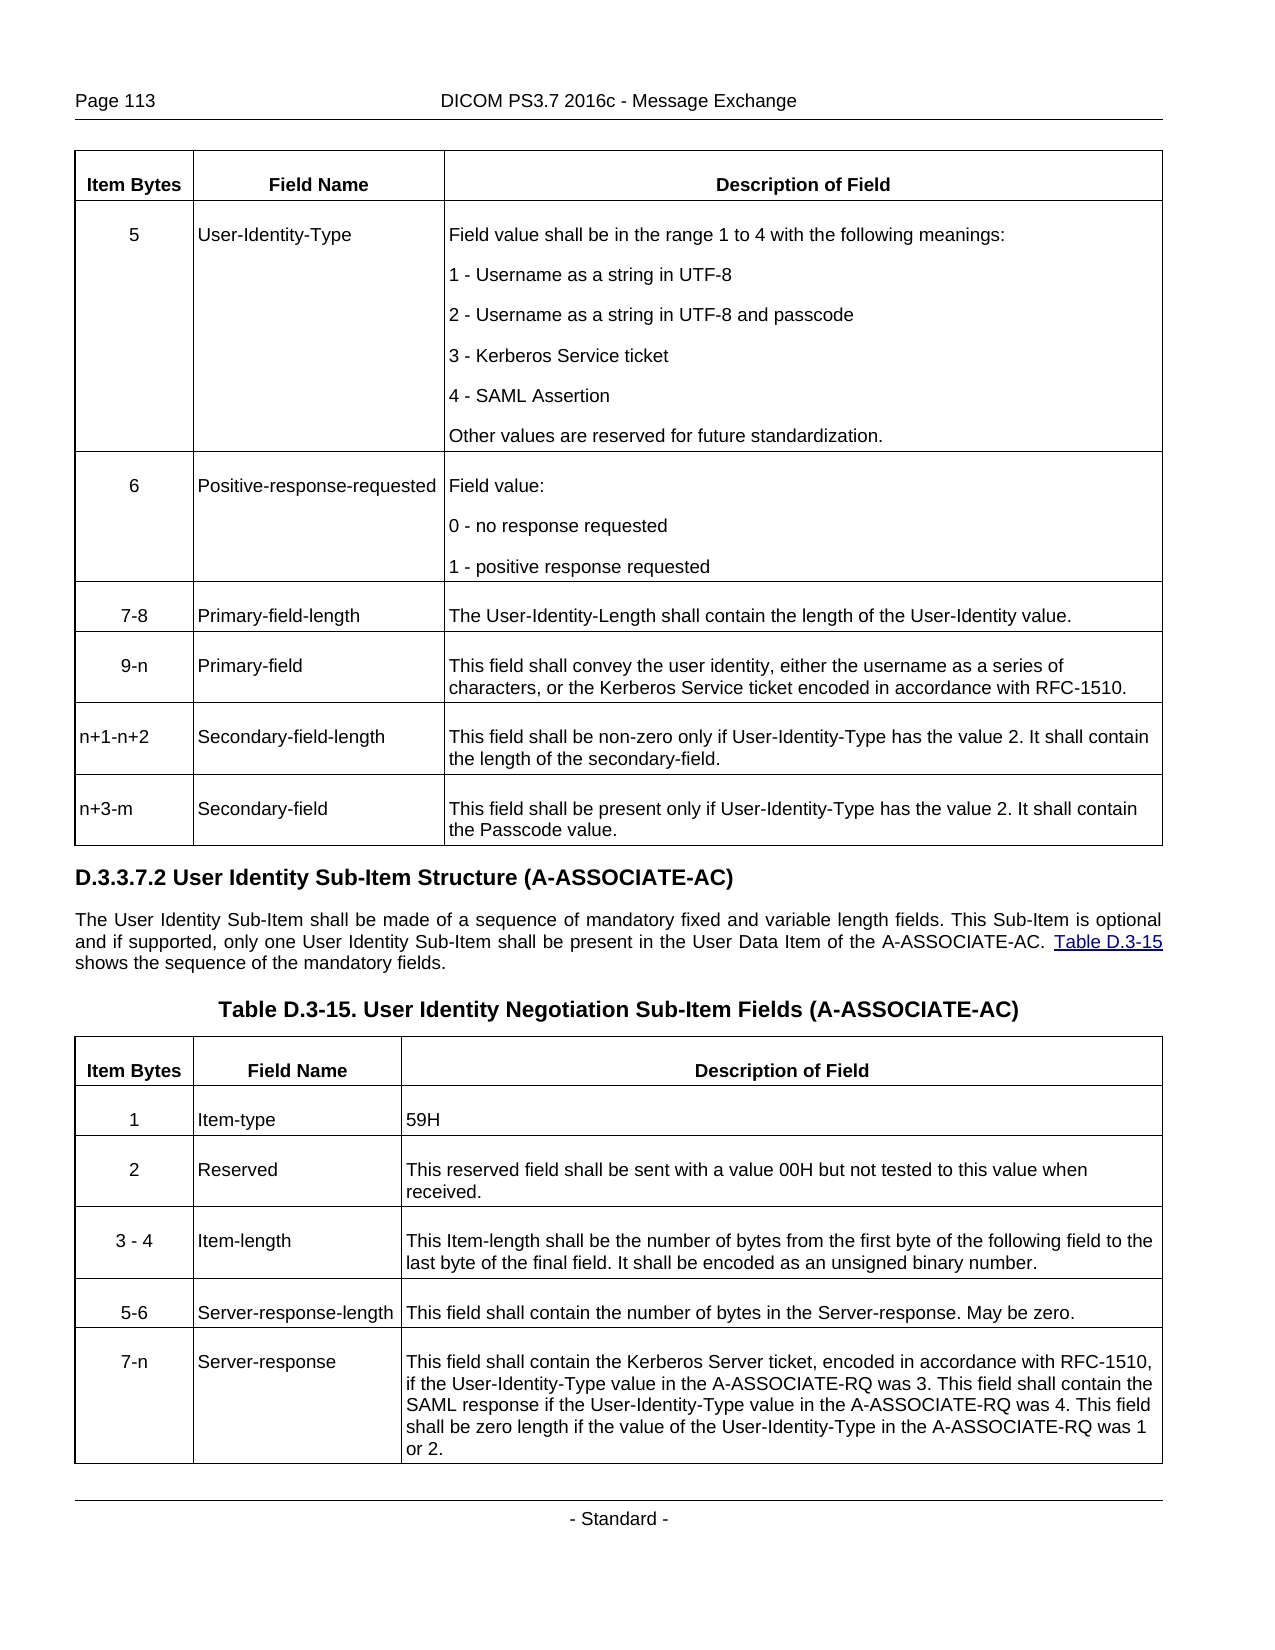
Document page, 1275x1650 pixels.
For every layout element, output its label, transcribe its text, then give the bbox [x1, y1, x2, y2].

text The User Identity Sub-Item shall be made of a sequence of mandatory fixed and variable length fields. This Sub-Item is optional and if supported, only one User Identity Sub-Item shall be present in the User Data Item of the A-ASSOCIATE-AC. Table D.3-15 shows the sequence of the mandatory fields. [75, 909, 1162, 974]
table_cell n+3-m [76, 775, 193, 845]
table_cell Field value: 0 - no response requested 1 - positive response requested [445, 452, 1162, 581]
table_cell This field shall be present only if User-Identity-Type has the value 2. It shall contain the Passcode value. [445, 775, 1162, 845]
table_cell 5-6 [76, 1279, 193, 1327]
table_header Field Name [194, 151, 444, 200]
table_header Field Name [194, 1037, 401, 1085]
table_cell Server-response-length [194, 1279, 401, 1327]
table_cell 59H [402, 1086, 1162, 1135]
table_cell 7-8 [76, 582, 193, 631]
table_cell The User-Identity-Length shall contain the length of the User-Identity value. [445, 582, 1162, 631]
table_cell 7-n [76, 1328, 193, 1463]
table_cell Positive-response-requested [194, 452, 444, 581]
table_cell Item-length [194, 1207, 401, 1277]
text Table D.3-15. User Identity Negotiation Sub-Item Fields (A-ASSOCIATE-AC) [75, 996, 1162, 1022]
table_header Item Bytes [76, 1037, 193, 1085]
table_cell This field shall contain the Kerberos Server ticket, encoded in accordance with RFC-1510, if the User-Identity-Type value in the A-ASSOCIATE-RQ was 3. This field shall contain the SAML response if the User-Identity-Type value in the A-ASSOCIATE-RQ was 4. This field shall be zero length if the value of the User-Identity-Type in the A-ASSOCIATE-RQ was 1 or 2. [402, 1328, 1162, 1463]
table_cell Primary-field-length [194, 582, 444, 631]
table_cell n+1-n+2 [76, 703, 193, 773]
table_cell 2 [76, 1136, 193, 1206]
table_cell Secondary-field [194, 775, 444, 845]
table_cell This Item-length shall be the number of bytes from the first byte of the following field to the last byte of the final field. It shall be encoded as an unsigned binary number. [402, 1207, 1162, 1277]
table_cell This field shall convey the user identity, either the username as a series of characters, or the Kerberos Service ticket encoded in accordance with RFC-1510. [445, 632, 1162, 702]
table_cell Server-response [194, 1328, 401, 1463]
table_cell Field value shall be in the range 1 to 4 with the following meanings: 1 - Username as a string in UTF-8 2 - Username as a string in UTF-8 and passcode 3 - Kerberos Service ticket 4 - SAML Assertion Other values are reserved for future standardization. [445, 201, 1162, 451]
table_cell 9-n [76, 632, 193, 702]
table_header Description of Field [402, 1037, 1162, 1085]
table_cell This field shall contain the number of bytes in the Server-response. May be zero. [402, 1279, 1162, 1327]
table_cell Item-type [194, 1086, 401, 1135]
table_cell Reserved [194, 1136, 401, 1206]
table_cell Secondary-field-length [194, 703, 444, 773]
table_cell User-Identity-Type [194, 201, 444, 451]
table_cell This reserved field shall be sent with a value 00H but not tested to this value when received. [402, 1136, 1162, 1206]
table_header Description of Field [445, 151, 1162, 200]
table_cell This field shall be non-zero only if User-Identity-Type has the value 2. It shall contain the length of the secondary-field. [445, 703, 1162, 773]
table_cell 6 [76, 452, 193, 581]
table_cell 5 [76, 201, 193, 451]
table_cell Primary-field [194, 632, 444, 702]
table_cell 3 - 4 [76, 1207, 193, 1277]
table_header Item Bytes [76, 151, 193, 200]
table_cell 1 [76, 1086, 193, 1135]
text D.3.3.7.2 User Identity Sub-Item Structure (A-ASSOCIATE-AC) [75, 864, 1162, 890]
